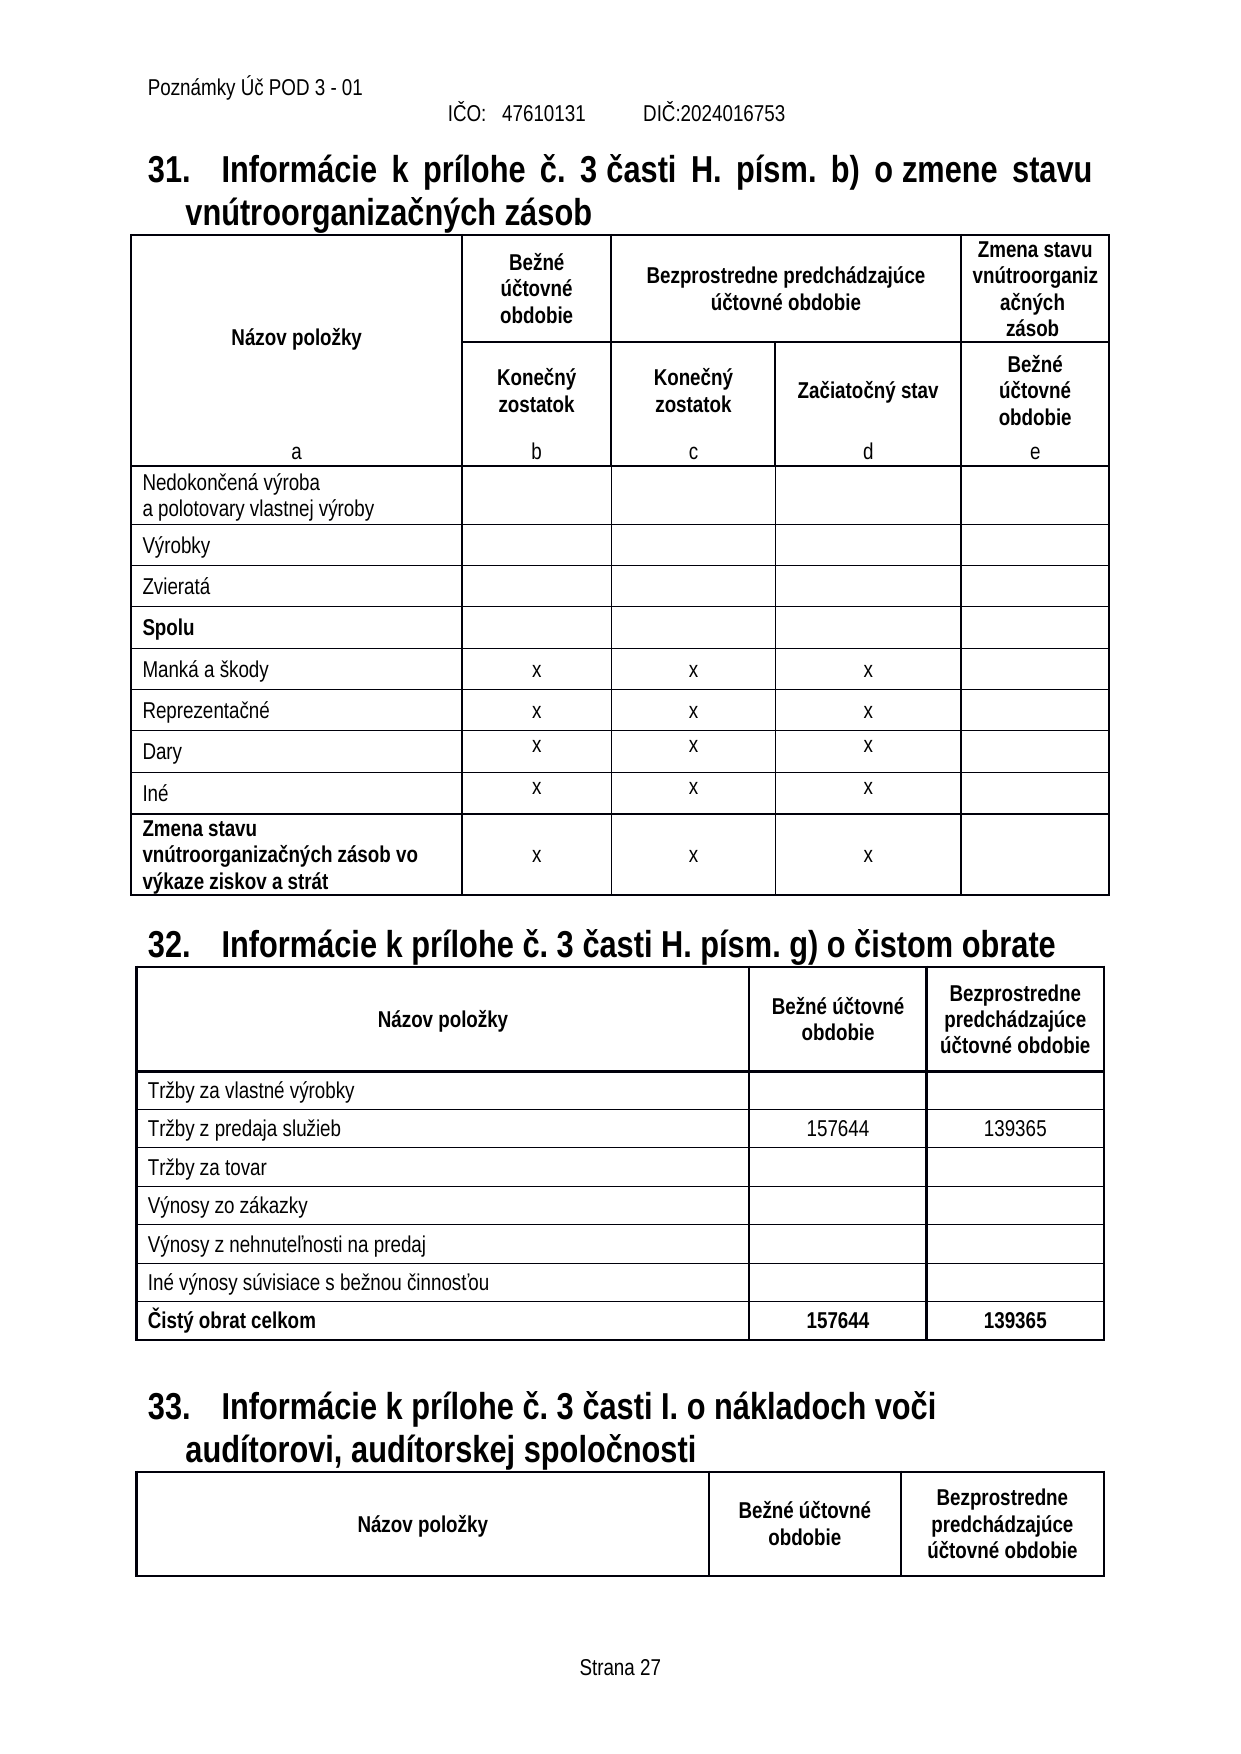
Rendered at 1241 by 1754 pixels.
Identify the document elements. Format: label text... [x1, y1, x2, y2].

table_cell [750, 1073, 925, 1109]
table_cell [750, 1148, 925, 1186]
table_header Názov položky [138, 1473, 708, 1575]
table_cell [962, 731, 1108, 772]
table_cell Nedokončená výroba a polotovary vlastnej výroby [132, 467, 461, 523]
table_cell x [612, 690, 775, 730]
table_cell e [962, 438, 1108, 464]
table_cell 157644 [750, 1302, 925, 1339]
table_header Bežné účtovné obdobie [710, 1473, 900, 1575]
table_cell [928, 1187, 1103, 1224]
table_cell [928, 1264, 1103, 1301]
table_cell [928, 1225, 1103, 1262]
table_cell [928, 1073, 1103, 1109]
table_cell [750, 1187, 925, 1224]
title Informácie k prílohe č. 3 časti I. o nákladoch voči audítorovi, audítorskej spoločnosti [148, 1384, 1092, 1471]
table_cell 139365 [928, 1302, 1103, 1339]
table_cell [463, 566, 611, 606]
table_cell x [463, 773, 611, 813]
table_cell Konečný zostatok [463, 343, 610, 438]
table_header Bezprostredne predchádzajúce účtovné obdobie [612, 236, 960, 341]
table_cell Tržby za vlastné výrobky [138, 1073, 748, 1109]
table_cell x [463, 731, 611, 772]
table_cell [962, 690, 1108, 730]
table_cell Bežné účtovné obdobie [962, 343, 1108, 438]
title Informácie k prílohe č. 3 časti H. písm. b) o zmene stavu vnútroorganizačných zásob [148, 148, 1092, 234]
table_cell x [776, 815, 960, 894]
table_cell [776, 525, 960, 565]
table_cell [776, 467, 960, 523]
table_cell x [463, 649, 611, 689]
table_cell [962, 607, 1108, 648]
table_header Názov položky [138, 968, 748, 1070]
table_cell [776, 607, 960, 648]
table_cell x [612, 731, 775, 772]
table_cell [962, 525, 1108, 565]
table_cell Konečný zostatok [612, 343, 774, 438]
table_cell [962, 649, 1108, 689]
table_cell d [776, 438, 960, 464]
table_cell [612, 566, 775, 606]
table_cell [750, 1264, 925, 1301]
table_cell Výnosy z nehnuteľnosti na predaj [138, 1225, 748, 1262]
table_header Bezprostredne predchádzajúce účtovné obdobie [928, 968, 1103, 1070]
table_cell [962, 467, 1108, 523]
table_header Bežné účtovné obdobie [463, 236, 610, 341]
title Informácie k prílohe č. 3 časti H. písm. g) o čistom obrate [148, 923, 1092, 966]
table_cell Dary [132, 731, 461, 772]
table_cell x [776, 690, 960, 730]
table_cell [612, 607, 775, 648]
table_cell [962, 815, 1108, 894]
table_cell 139365 [928, 1110, 1103, 1147]
table_cell Zvieratá [132, 566, 461, 606]
table_header Názov položky [132, 236, 461, 438]
table_cell x [776, 731, 960, 772]
table_cell Začiatočný stav [776, 343, 960, 438]
table_cell [962, 566, 1108, 606]
table_cell [962, 773, 1108, 813]
table_cell [463, 467, 611, 523]
table_cell x [612, 649, 775, 689]
table_cell Reprezentačné [132, 690, 461, 730]
table_cell Čistý obrat celkom [138, 1302, 748, 1339]
table_cell [776, 566, 960, 606]
table_cell [750, 1225, 925, 1262]
table_cell Výrobky [132, 525, 461, 565]
table_cell Iné [132, 773, 461, 813]
table_cell [928, 1148, 1103, 1186]
table_cell [612, 525, 775, 565]
table_cell Spolu [132, 607, 461, 648]
table_cell x [612, 773, 775, 813]
table_cell Tržby za tovar [138, 1148, 748, 1186]
table_cell [463, 525, 611, 565]
table_cell x [612, 815, 775, 894]
table_cell Iné výnosy súvisiace s bežnou činnosťou [138, 1264, 748, 1301]
table_header Bezprostredne predchádzajúce účtovné obdobie [902, 1473, 1103, 1575]
table_cell a [132, 438, 461, 464]
table_cell 157644 [750, 1110, 925, 1147]
table_cell x [463, 690, 611, 730]
table_cell [612, 467, 775, 523]
table_cell c [612, 438, 774, 464]
table_cell Zmena stavu vnútroorganizačných zásob vo výkaze ziskov a strát [132, 815, 461, 894]
table_header Zmena stavu vnútroorganizačných zásob [962, 236, 1108, 341]
table_cell Výnosy zo zákazky [138, 1187, 748, 1224]
table_cell x [776, 773, 960, 813]
table_header Bežné účtovné obdobie [750, 968, 925, 1070]
table_cell [463, 607, 611, 648]
table_cell b [463, 438, 610, 464]
table_cell Manká a škody [132, 649, 461, 689]
table_cell Tržby z predaja služieb [138, 1110, 748, 1147]
table_cell x [776, 649, 960, 689]
table_cell x [463, 815, 611, 894]
